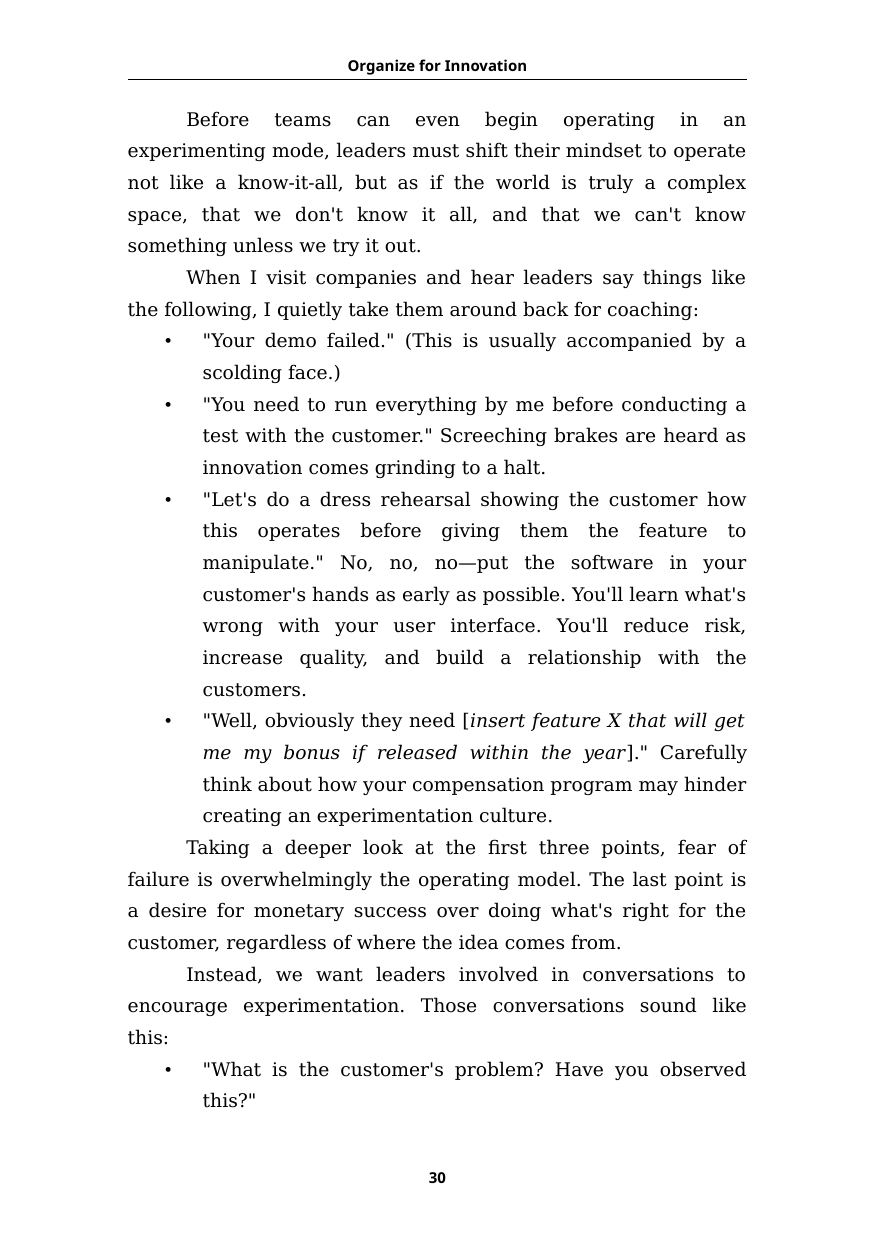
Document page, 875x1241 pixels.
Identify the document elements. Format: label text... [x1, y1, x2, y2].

list "Well, obviously they need [insert feature X that will get me my bonus if released within the year]." Carefully think about how your compensation program may hinder creating an experimentation culture. [165, 710, 747, 827]
list "Your demo failed." (This is usually accompanied by a scolding face.) [165, 330, 747, 384]
text When I visit companies and hear leaders say things like the following, I quietly take them around back for coaching: [127, 267, 747, 321]
list "What is the customer's problem? Have you observed this?" [165, 1059, 747, 1112]
list "Let's do a dress rehearsal showing the customer how this operates before giving them the feature to manipulate." No, no, no—put the software in your customer's hands as early as possible. You'll learn what's wrong with your user interface. You'll reduce risk, increase quality, and build a relationship with the customers. [165, 489, 747, 701]
text Before teams can even begin operating in an experimenting mode, leaders must shift their mindset to operate not like a know-it-all, but as if the world is truly a complex space, that we don't know it all, and that we can't know something unless we try it out. [127, 109, 747, 257]
list "You need to run everything by me before conducting a test with the customer." Screeching brakes are heard as innovation comes grinding to a halt. [165, 394, 747, 479]
text Taking a deeper look at the first three points, fear of failure is overwhelmingly the operating model. The last point is a desire for monetary success over doing what's right for the customer, regardless of where the idea comes from. [127, 837, 747, 954]
text Instead, we want leaders involved in conversations to encourage experimentation. Those conversations sound like this: [127, 964, 747, 1049]
